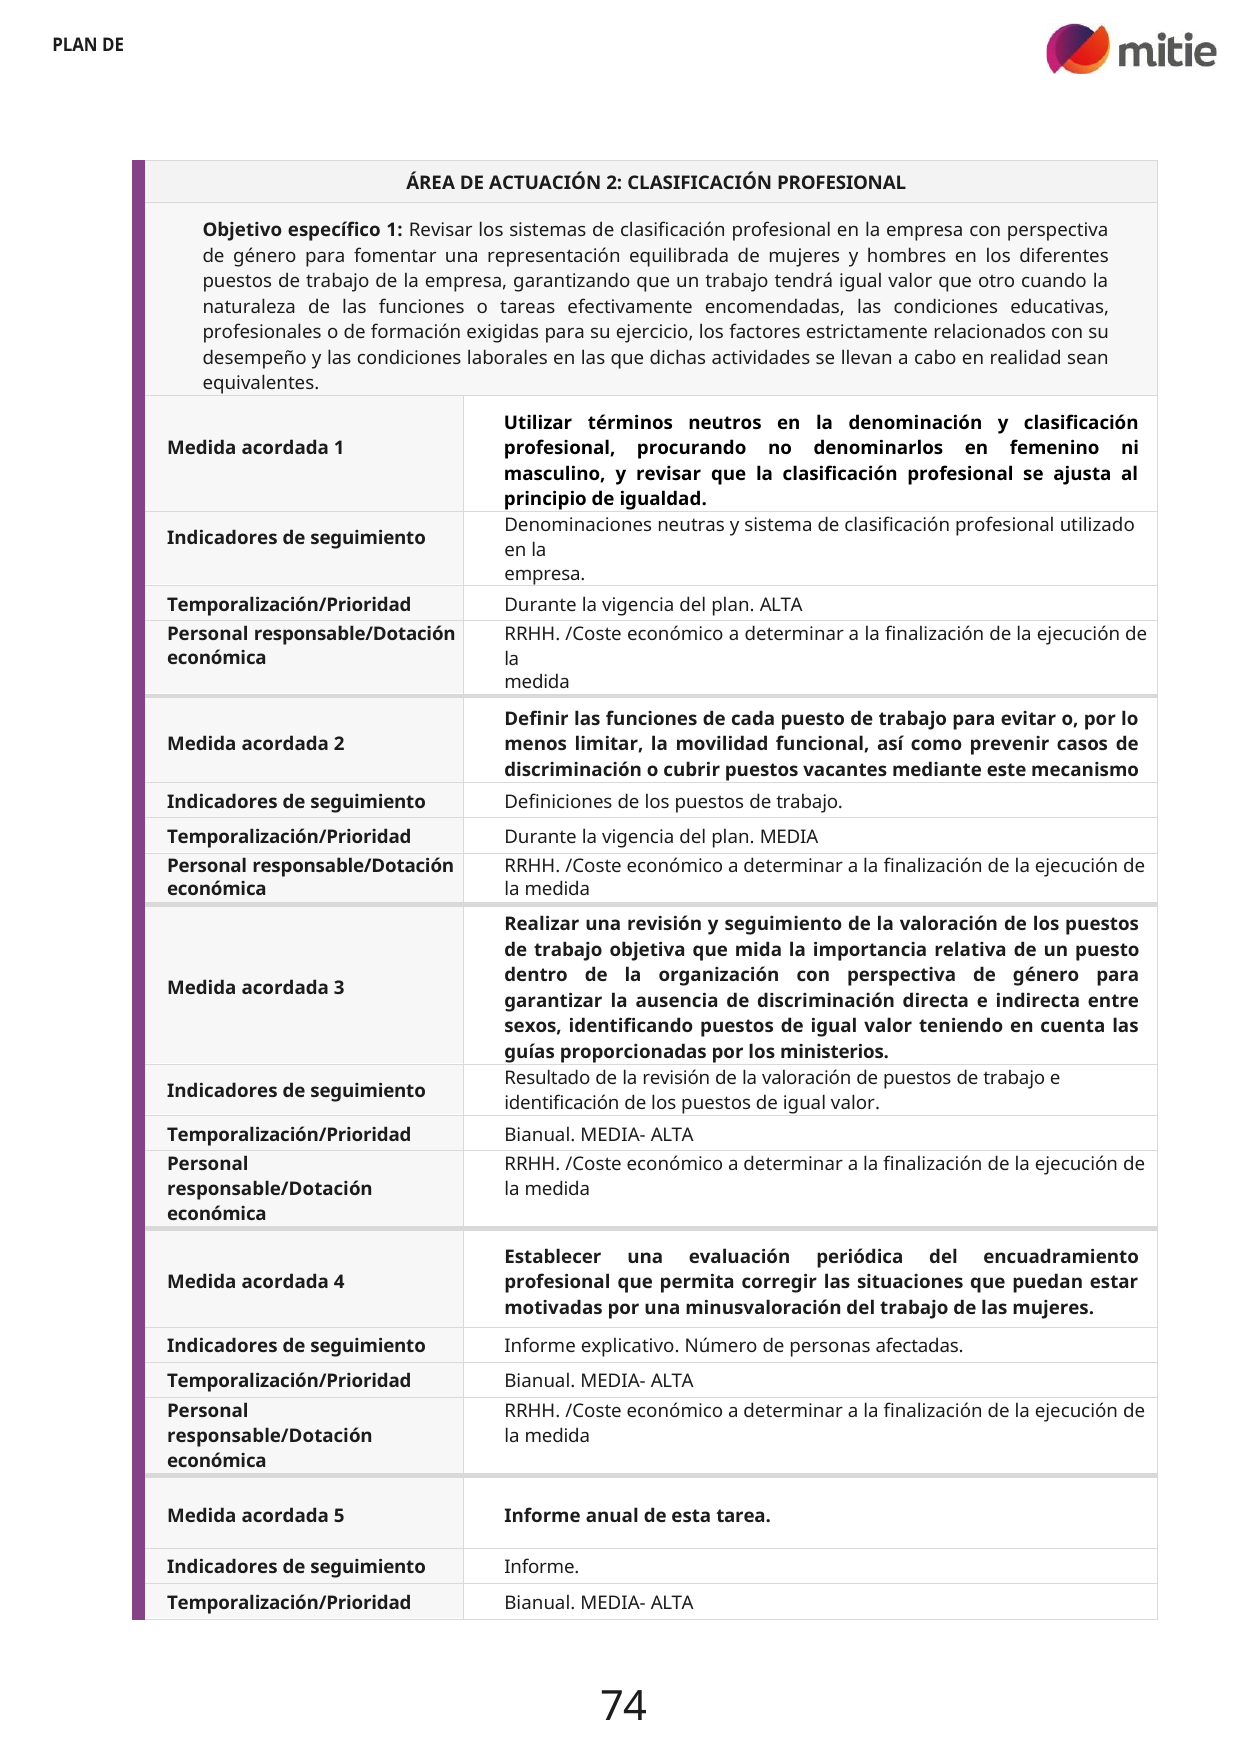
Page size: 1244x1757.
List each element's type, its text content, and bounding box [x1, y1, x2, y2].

table_cell Temporalización/Prioridad [145, 1363, 463, 1397]
table_cell Definiciones de los puestos de trabajo. [464, 783, 1157, 817]
table_cell Personal responsable/Dotación económica [145, 1151, 463, 1226]
table_cell Temporalización/Prioridad [145, 1584, 463, 1618]
table_cell RRHH. /Coste económico a determinar a la finalización de la ejecución de la medida [464, 854, 1157, 902]
table_cell Definir las funciones de cada puesto de trabajo para evitar o, por lo menos limitar, la movilidad funcional, así como prevenir casos de discriminación o cubrir puestos vacantes mediante este mecanismo [464, 698, 1157, 782]
table_cell Informe anual de esta tarea. [464, 1478, 1157, 1548]
table_cell Utilizar términos neutros en la denominación y clasificación profesional, procurando no denominarlos en femenino ni masculino, y revisar que la clasificación profesional se ajusta al principio de igualdad. [464, 396, 1157, 511]
table_cell Temporalización/Prioridad [145, 818, 463, 852]
table_cell Temporalización/Prioridad [145, 1116, 463, 1150]
table_cell Objetivo específico 1: Revisar los sistemas de clasificación profesional en la empresa con perspectiva de género para fomentar una representación equilibrada de mujeres y hombres en los diferentes puestos de trabajo de la empresa, garantizando que un trabajo tendrá igual valor que otro cuando la naturaleza de las funciones o tareas efectivamente encomendadas, las condiciones educativas, profesionales o de formación exigidas para su ejercicio, los factores estrictamente relacionados con su desempeño y las condiciones laborales en las que dichas actividades se llevan a cabo en realidad sean equivalentes. [145, 203, 1157, 395]
table_cell Bianual. MEDIA- ALTA [464, 1116, 1157, 1150]
table_cell Indicadores de seguimiento [145, 1065, 463, 1114]
table_cell Bianual. MEDIA- ALTA [464, 1363, 1157, 1397]
table_cell Durante la vigencia del plan. ALTA [464, 586, 1157, 620]
table_cell Medida acordada 2 [145, 698, 463, 782]
table_cell Bianual. MEDIA- ALTA [464, 1584, 1157, 1618]
table_cell Personal responsable/Dotación económica [145, 621, 463, 693]
table_cell Indicadores de seguimiento [145, 783, 463, 817]
table_cell RRHH. /Coste económico a determinar a la finalización de la ejecución de la medida [464, 1398, 1157, 1473]
table_cell Denominaciones neutras y sistema de clasificación profesional utilizado en la empresa. [464, 512, 1157, 584]
table_cell Indicadores de seguimiento [145, 1328, 463, 1362]
table_cell RRHH. /Coste económico a determinar a la finalización de la ejecución de la medida [464, 621, 1157, 693]
table_cell Establecer una evaluación periódica del encuadramiento profesional que permita corregir las situaciones que puedan estar motivadas por una minusvaloración del trabajo de las mujeres. [464, 1231, 1157, 1327]
table_cell Personal responsable/Dotación económica [145, 854, 463, 902]
table_cell Medida acordada 5 [145, 1478, 463, 1548]
table_cell Indicadores de seguimiento [145, 512, 463, 584]
table_cell Informe explicativo. Número de personas afectadas. [464, 1328, 1157, 1362]
table_cell Durante la vigencia del plan. MEDIA [464, 818, 1157, 852]
table_header ÁREA DE ACTUACIÓN 2: CLASIFICACIÓN PROFESIONAL [145, 161, 1157, 202]
table_cell Medida acordada 1 [145, 396, 463, 511]
table_cell Medida acordada 4 [145, 1231, 463, 1327]
table_cell Indicadores de seguimiento [145, 1549, 463, 1583]
table_cell Temporalización/Prioridad [145, 586, 463, 620]
table_cell Resultado de la revisión de la valoración de puestos de trabajo e identificación de los puestos de igual valor. [464, 1065, 1157, 1114]
table_cell Realizar una revisión y seguimiento de la valoración de los puestos de trabajo objetiva que mida la importancia relativa de un puesto dentro de la organización con perspectiva de género para garantizar la ausencia de discriminación directa e indirecta entre sexos, identificando puestos de igual valor teniendo en cuenta las guías proporcionadas por los ministerios. [464, 907, 1157, 1063]
table_cell Medida acordada 3 [145, 907, 463, 1063]
table_cell Personal responsable/Dotación económica [145, 1398, 463, 1473]
table_cell RRHH. /Coste económico a determinar a la finalización de la ejecución de la medida [464, 1151, 1157, 1226]
table_cell Informe. [464, 1549, 1157, 1583]
